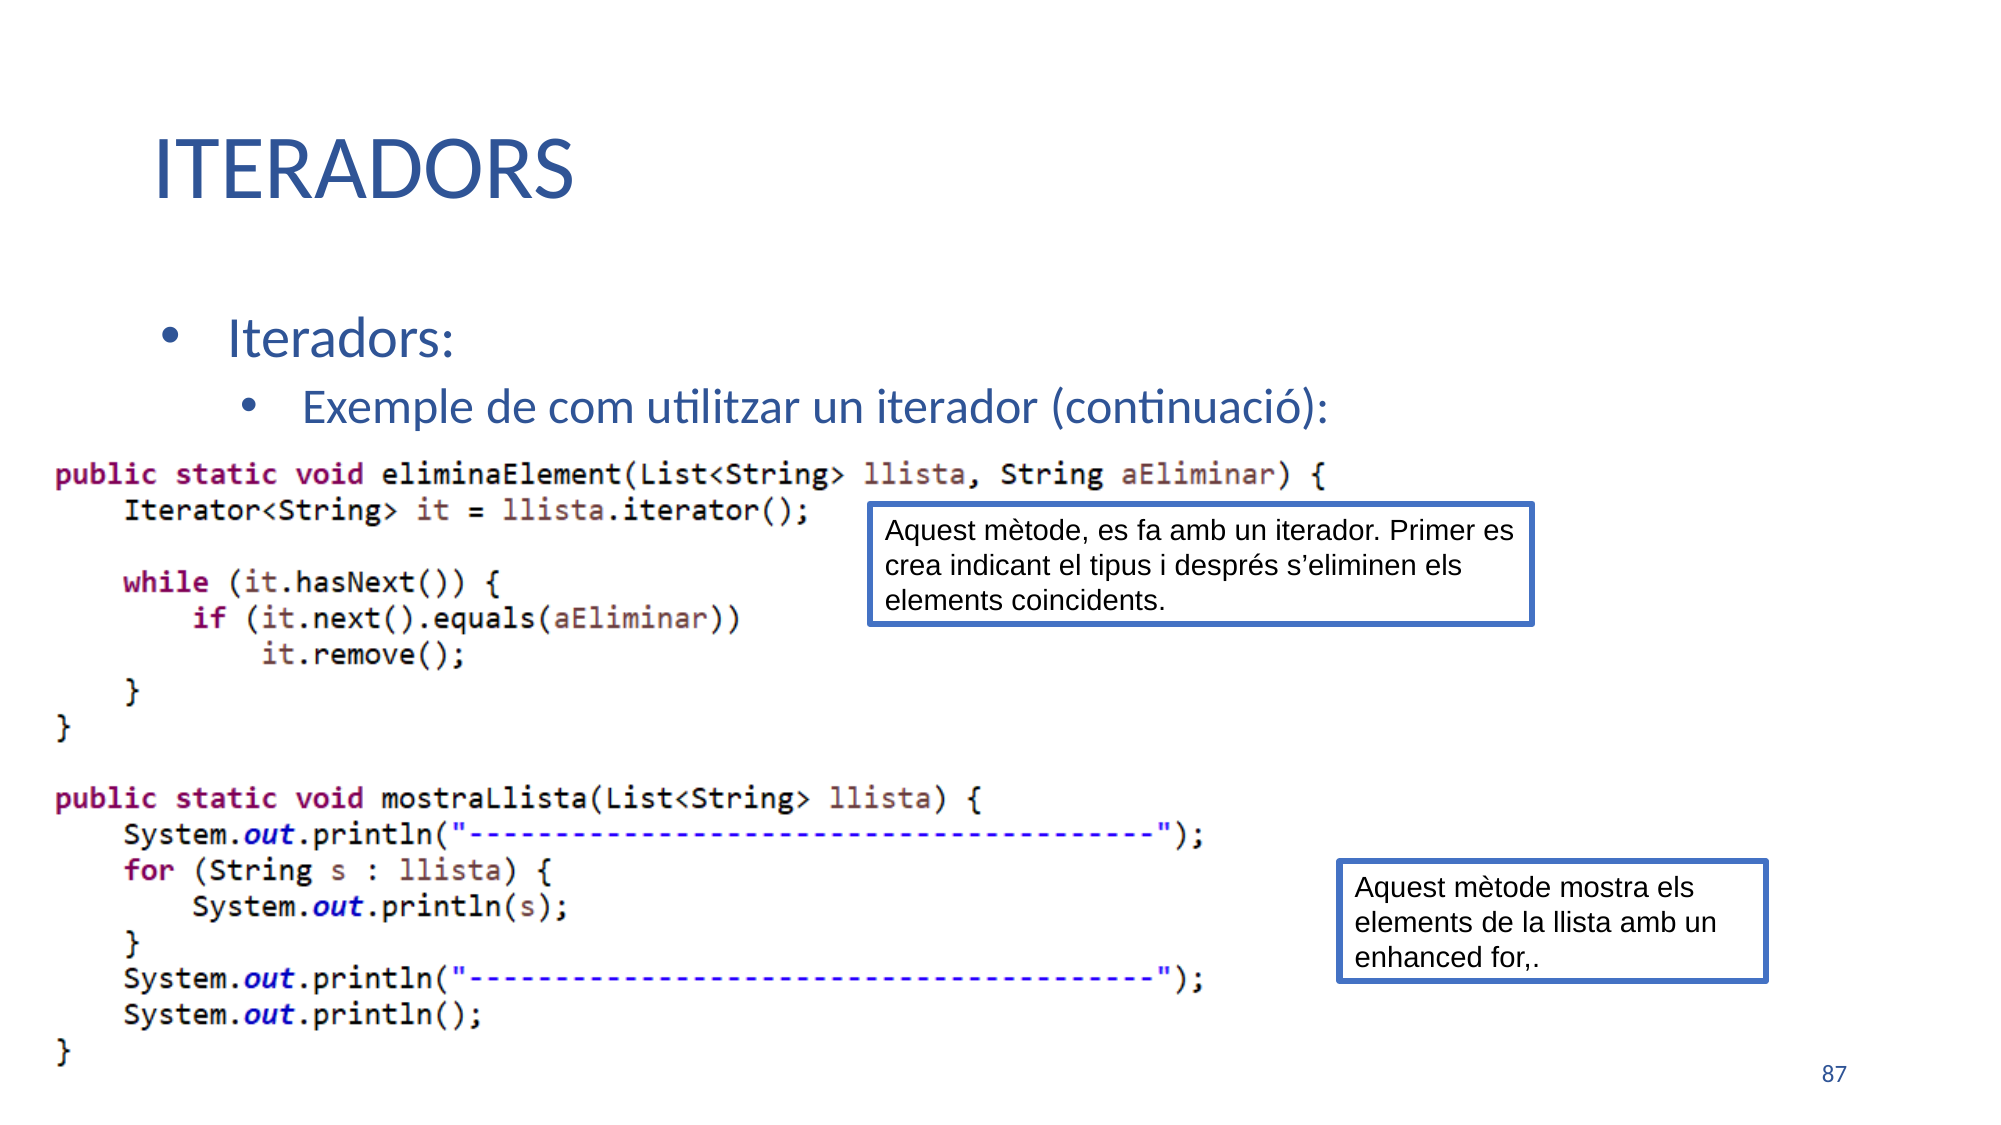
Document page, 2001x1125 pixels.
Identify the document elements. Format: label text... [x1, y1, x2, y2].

list Iteradors: Exemple de com utilitzar un iterador (continuació): [137, 299, 1863, 1014]
title ITERADORS [137, 59, 1863, 278]
slide_number [1412, 1042, 1863, 1103]
text_box Aquest mètode mostra els elements de la llista amb un enhanced for,. [1339, 861, 1766, 982]
text_box Aquest mètode, es fa amb un iterador. Primer es crea indicant el tipus i després s’eliminen els elements coincidents. [869, 503, 1533, 624]
picture [44, 453, 1340, 1073]
